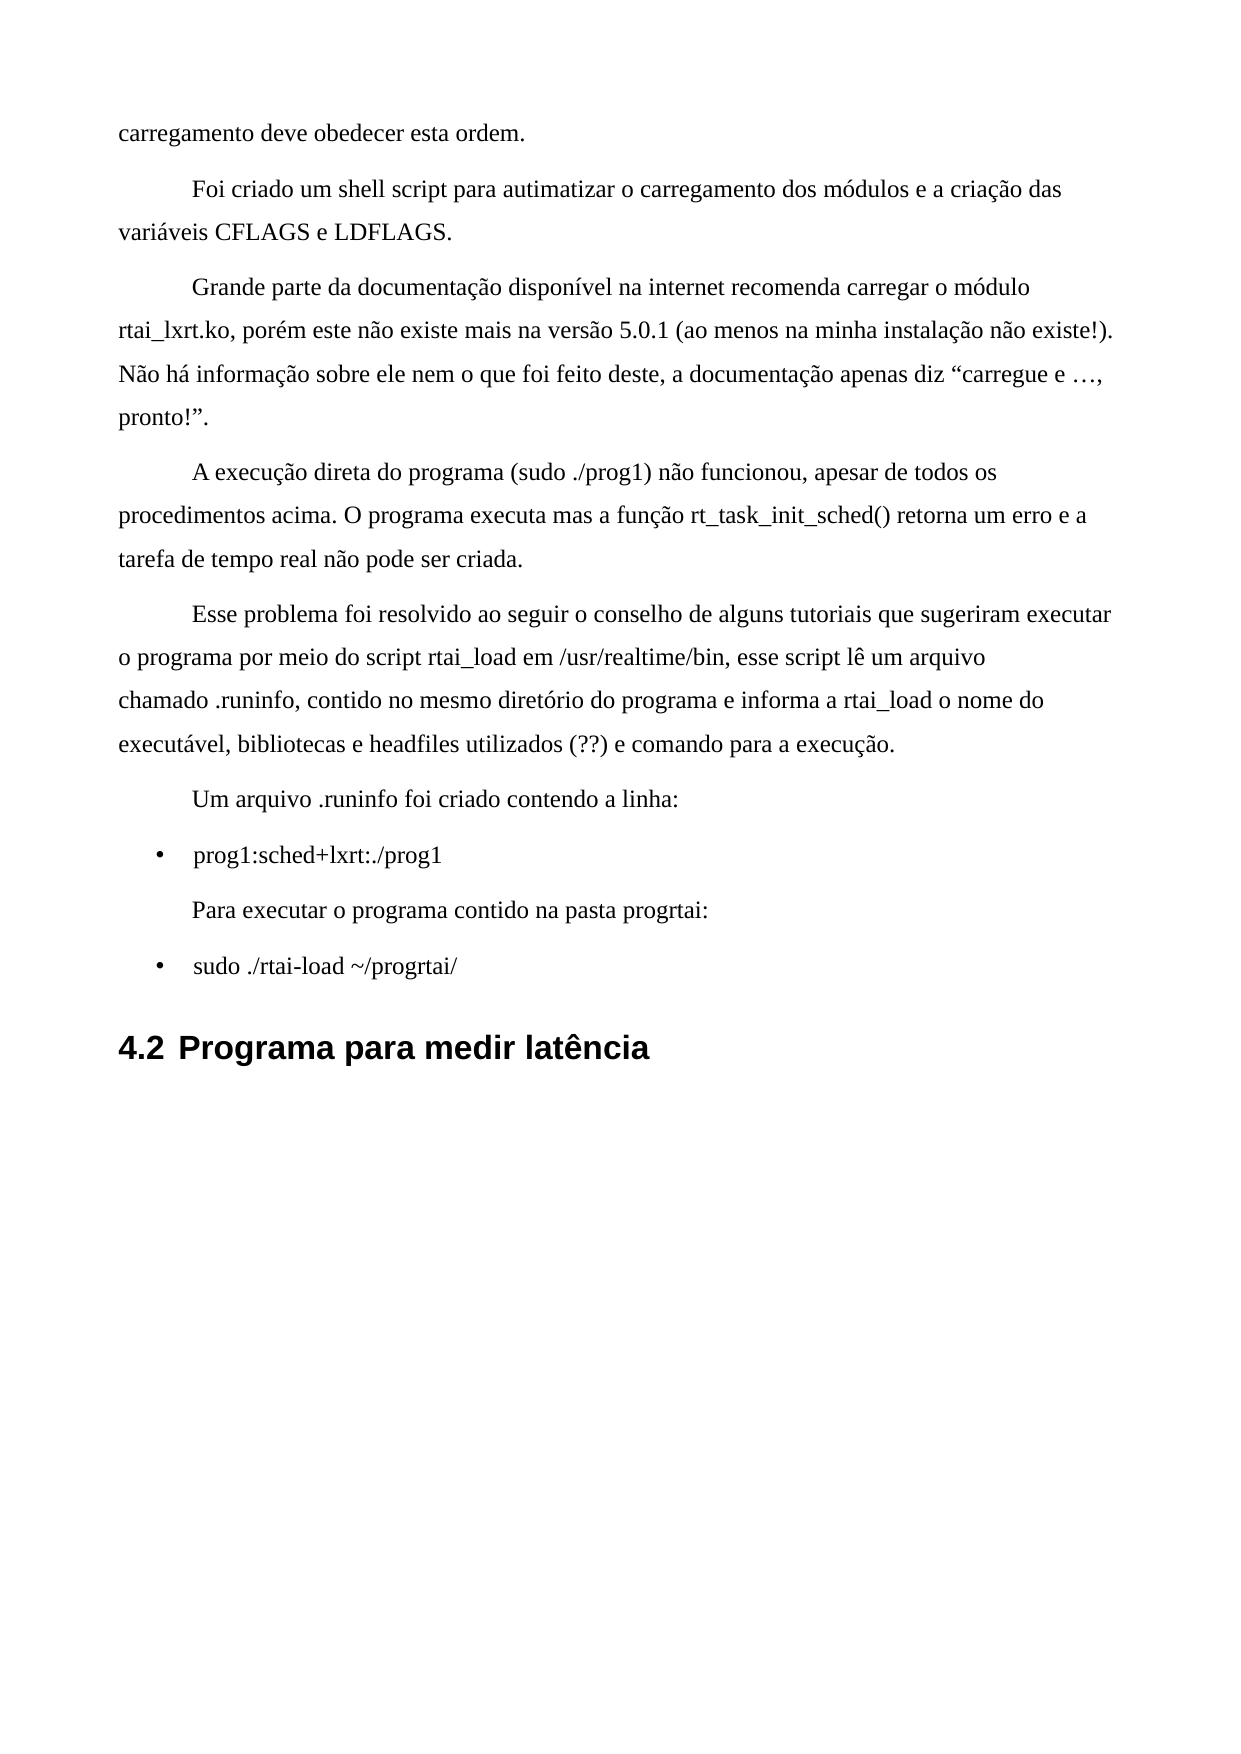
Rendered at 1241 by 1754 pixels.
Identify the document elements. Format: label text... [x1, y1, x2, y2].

text Um arquivo .runinfo foi criado contendo a linha: [118, 784, 1122, 813]
text carregamento deve obedecer esta ordem. [118, 118, 1122, 147]
text Para executar o programa contido na pasta progrtai: [118, 896, 1122, 924]
text Foi criado um shell script para autimatizar o carregamento dos módulos e a criação das variáveis CFLAGS e LDFLAGS. [118, 174, 1122, 246]
subtitle Programa para medir latência [118, 1028, 1122, 1066]
text Esse problema foi resolvido ao seguir o conselho de alguns tutoriais que sugeriram executar o programa por meio do script rtai_load em /usr/realtime/bin, esse script lê um arquivo chamado .runinfo, contido no mesmo diretório do programa e informa a rtai_load o nome do executável, bibliotecas e headfiles utilizados (??) e comando para a execução. [118, 599, 1122, 757]
list prog1:sched+lxrt:./prog1 [156, 840, 1122, 869]
list sudo ./rtai-load ~/progrtai/ [156, 951, 1122, 980]
text A execução direta do programa (sudo ./prog1) não funcionou, apesar de todos os procedimentos acima. O programa executa mas a função rt_task_init_sched() retorna um erro e a tarefa de tempo real não pode ser criada. [118, 457, 1122, 572]
text Grande parte da documentação disponível na internet recomenda carregar o módulo rtai_lxrt.ko, porém este não existe mais na versão 5.0.1 (ao menos na minha instalação não existe!). Não há informação sobre ele nem o que foi feito deste, a documentação apenas diz “carregue e …, pronto!”. [118, 272, 1122, 431]
